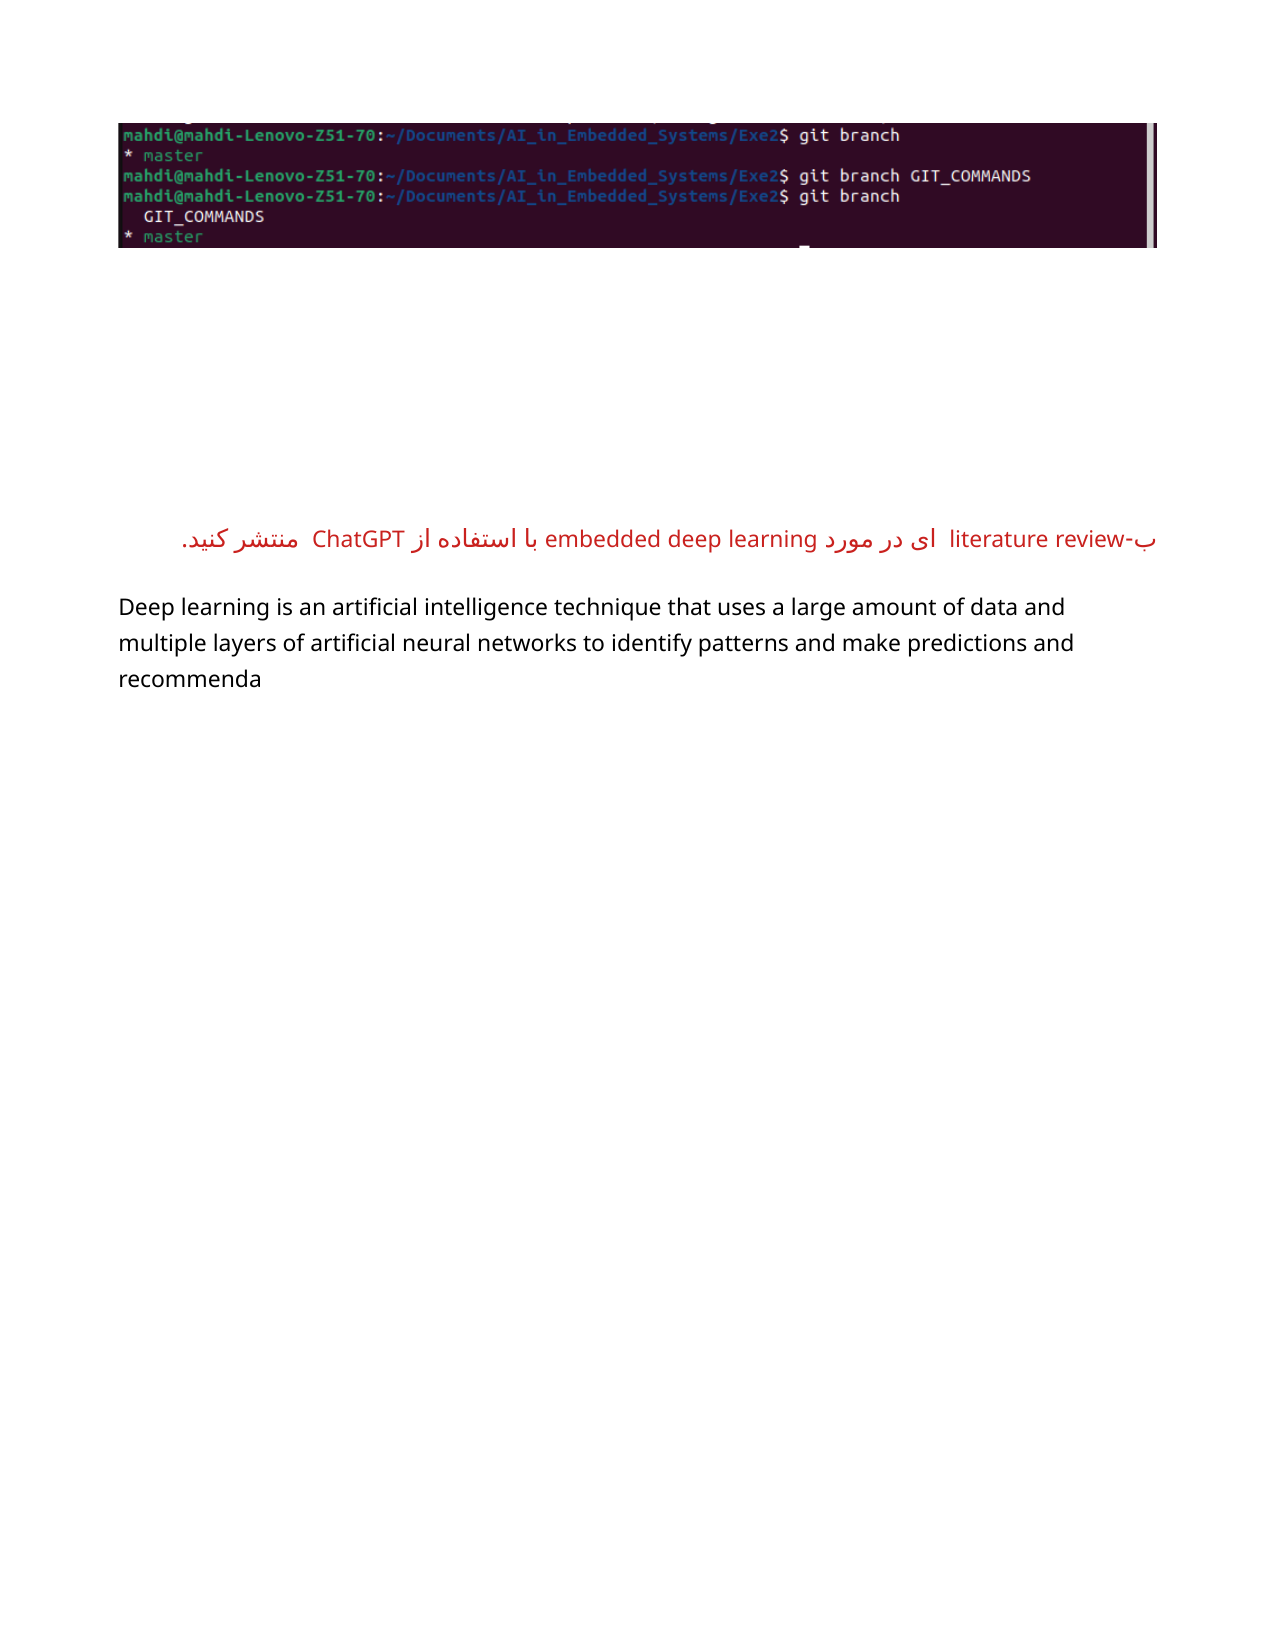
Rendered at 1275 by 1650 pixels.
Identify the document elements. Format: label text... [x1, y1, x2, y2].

picture [118, 123, 1157, 248]
text ب-literature review ای در مورد embedded deep learning با استفاده از ChatGPT منتشر کنید. [118, 520, 1157, 557]
text Deep learning is an artificial intelligence technique that uses a large amount of data and multiple layers of artificial neural networks to identify patterns and make predictions and recommenda [118, 591, 1157, 694]
